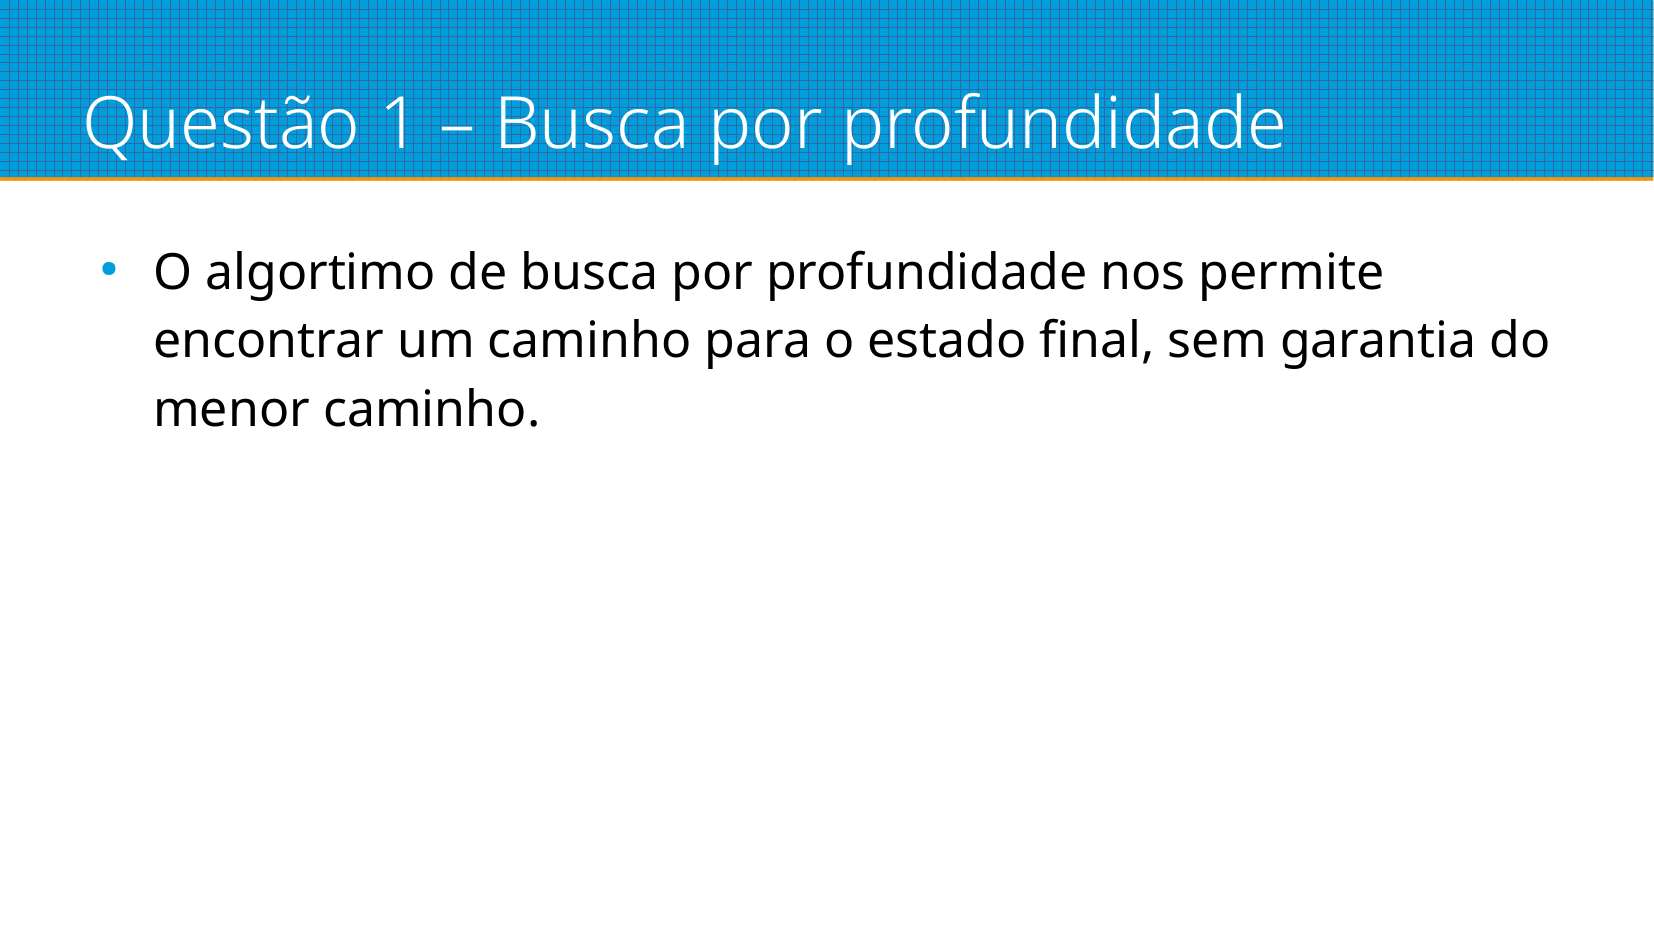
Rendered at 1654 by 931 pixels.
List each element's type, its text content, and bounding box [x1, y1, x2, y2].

title Questão 1 – Busca por profundidade [82, 14, 1571, 171]
list O algortimo de busca por profundidade nos permite encontrar um caminho para o estado final, sem garantia do menor caminho. [82, 236, 1563, 811]
